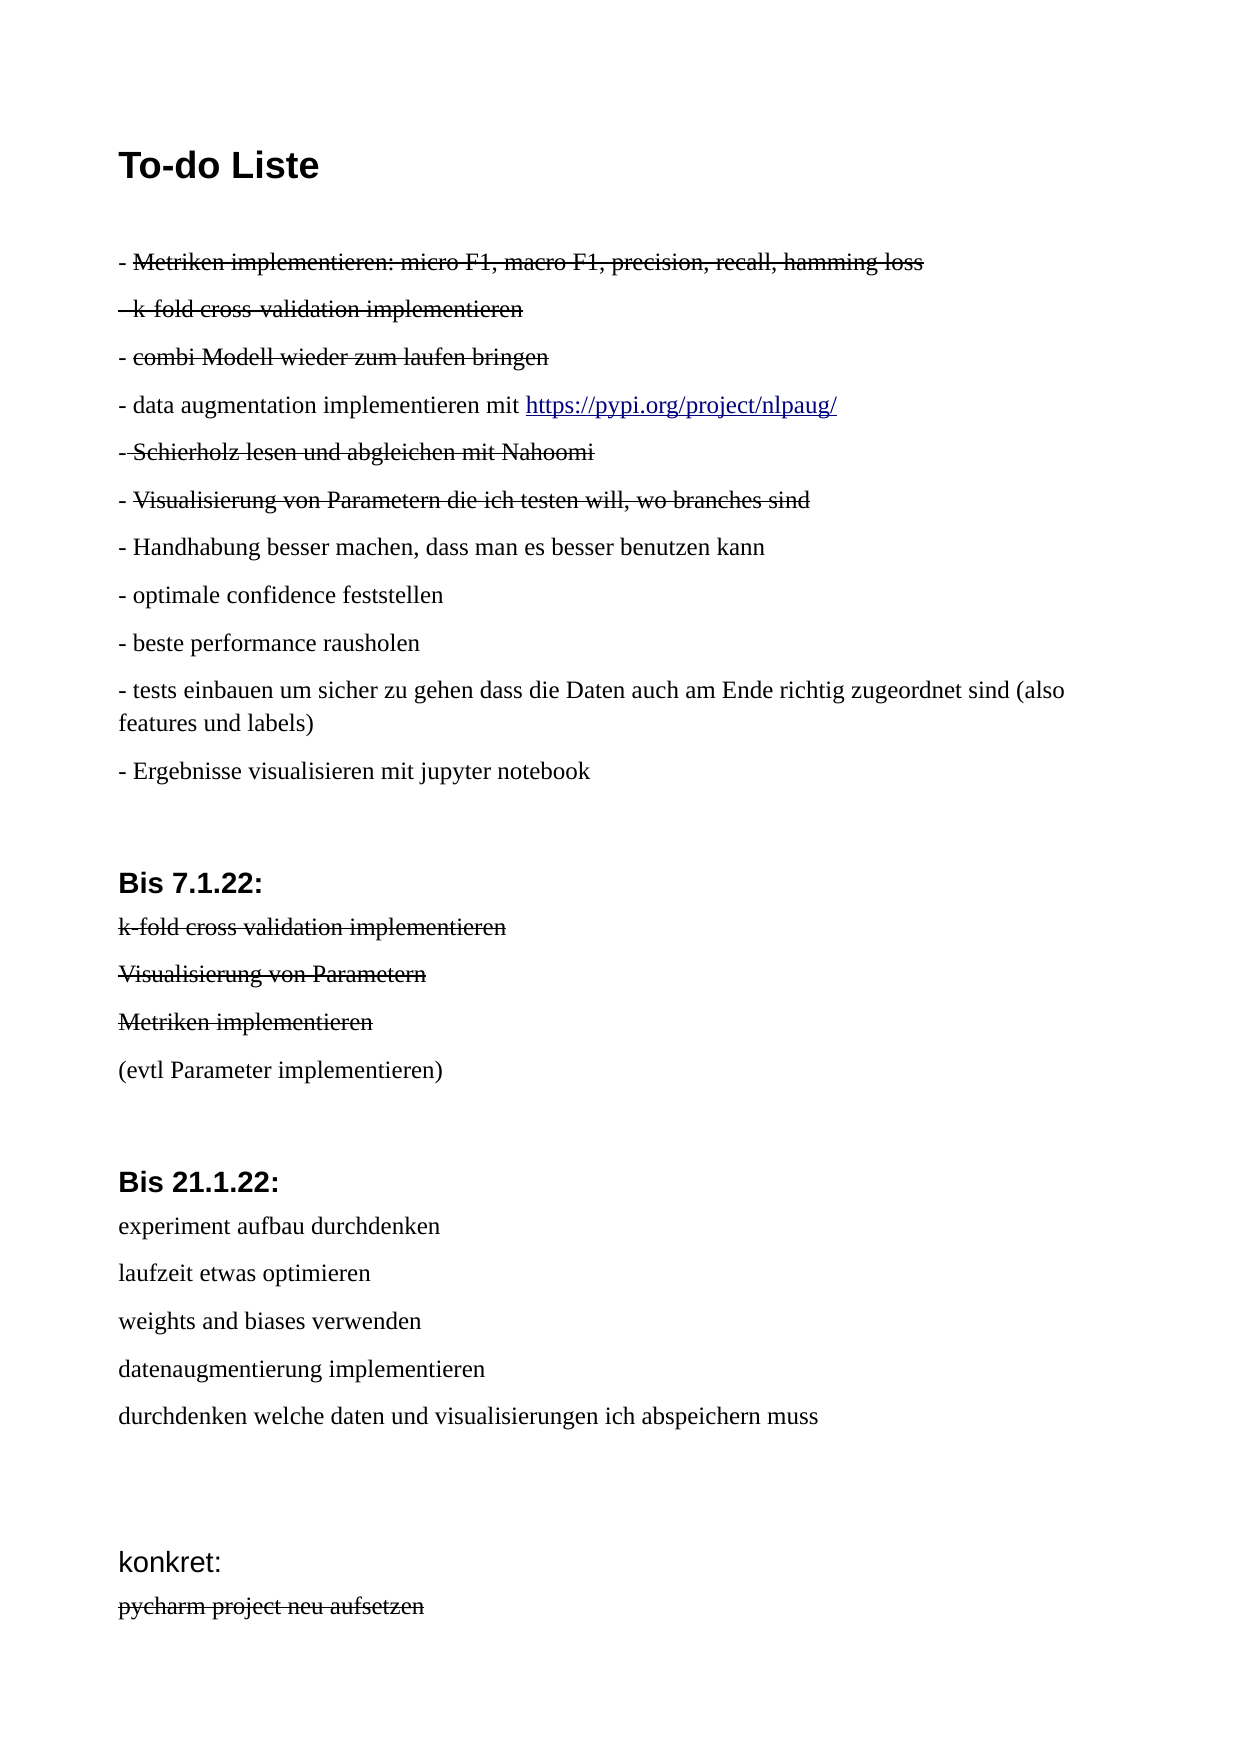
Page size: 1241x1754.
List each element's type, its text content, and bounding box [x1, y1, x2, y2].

text - Ergebnisse visualisieren mit jupyter notebook [118, 756, 1122, 785]
text - beste performance rausholen [118, 628, 1122, 656]
subtitle Bis 7.1.22: [118, 866, 1122, 899]
subtitle To-do Liste [118, 143, 1122, 187]
text - Metriken implementieren: micro F1, macro F1, precision, recall, hamming loss [118, 247, 1122, 276]
text - optimale confidence feststellen [118, 580, 1122, 609]
text experiment aufbau durchdenken [118, 1211, 1122, 1239]
text - Schierholz lesen und abgleichen mit Nahoomi [118, 437, 1122, 466]
text Visualisierung von Parametern [118, 959, 1122, 988]
text - k-fold cross-validation implementieren [118, 294, 1122, 323]
text Metriken implementieren [118, 1007, 1122, 1036]
text laufzeit etwas optimieren [118, 1258, 1122, 1287]
text pycharm project neu aufsetzen [118, 1591, 1122, 1620]
subtitle konkret: [118, 1545, 1122, 1578]
text - tests einbauen um sicher zu gehen dass die Daten auch am Ende richtig zugeordnet sind (also features und labels) [118, 675, 1122, 737]
text - combi Modell wieder zum laufen bringen [118, 342, 1122, 371]
text datenaugmentierung implementieren [118, 1354, 1122, 1382]
text (evtl Parameter implementieren) [118, 1055, 1122, 1083]
text k-fold cross validation implementieren [118, 912, 1122, 941]
text - Visualisierung von Parametern die ich testen will, wo branches sind [118, 485, 1122, 514]
text durchdenken welche daten und visualisierungen ich abspeichern muss [118, 1401, 1122, 1430]
text - Handhabung besser machen, dass man es besser benutzen kann [118, 532, 1122, 561]
text - data augmentation implementieren mit https://pypi.org/project/nlpaug/ [118, 390, 1122, 418]
text weights and biases verwenden [118, 1306, 1122, 1335]
subtitle Bis 21.1.22: [118, 1164, 1122, 1198]
